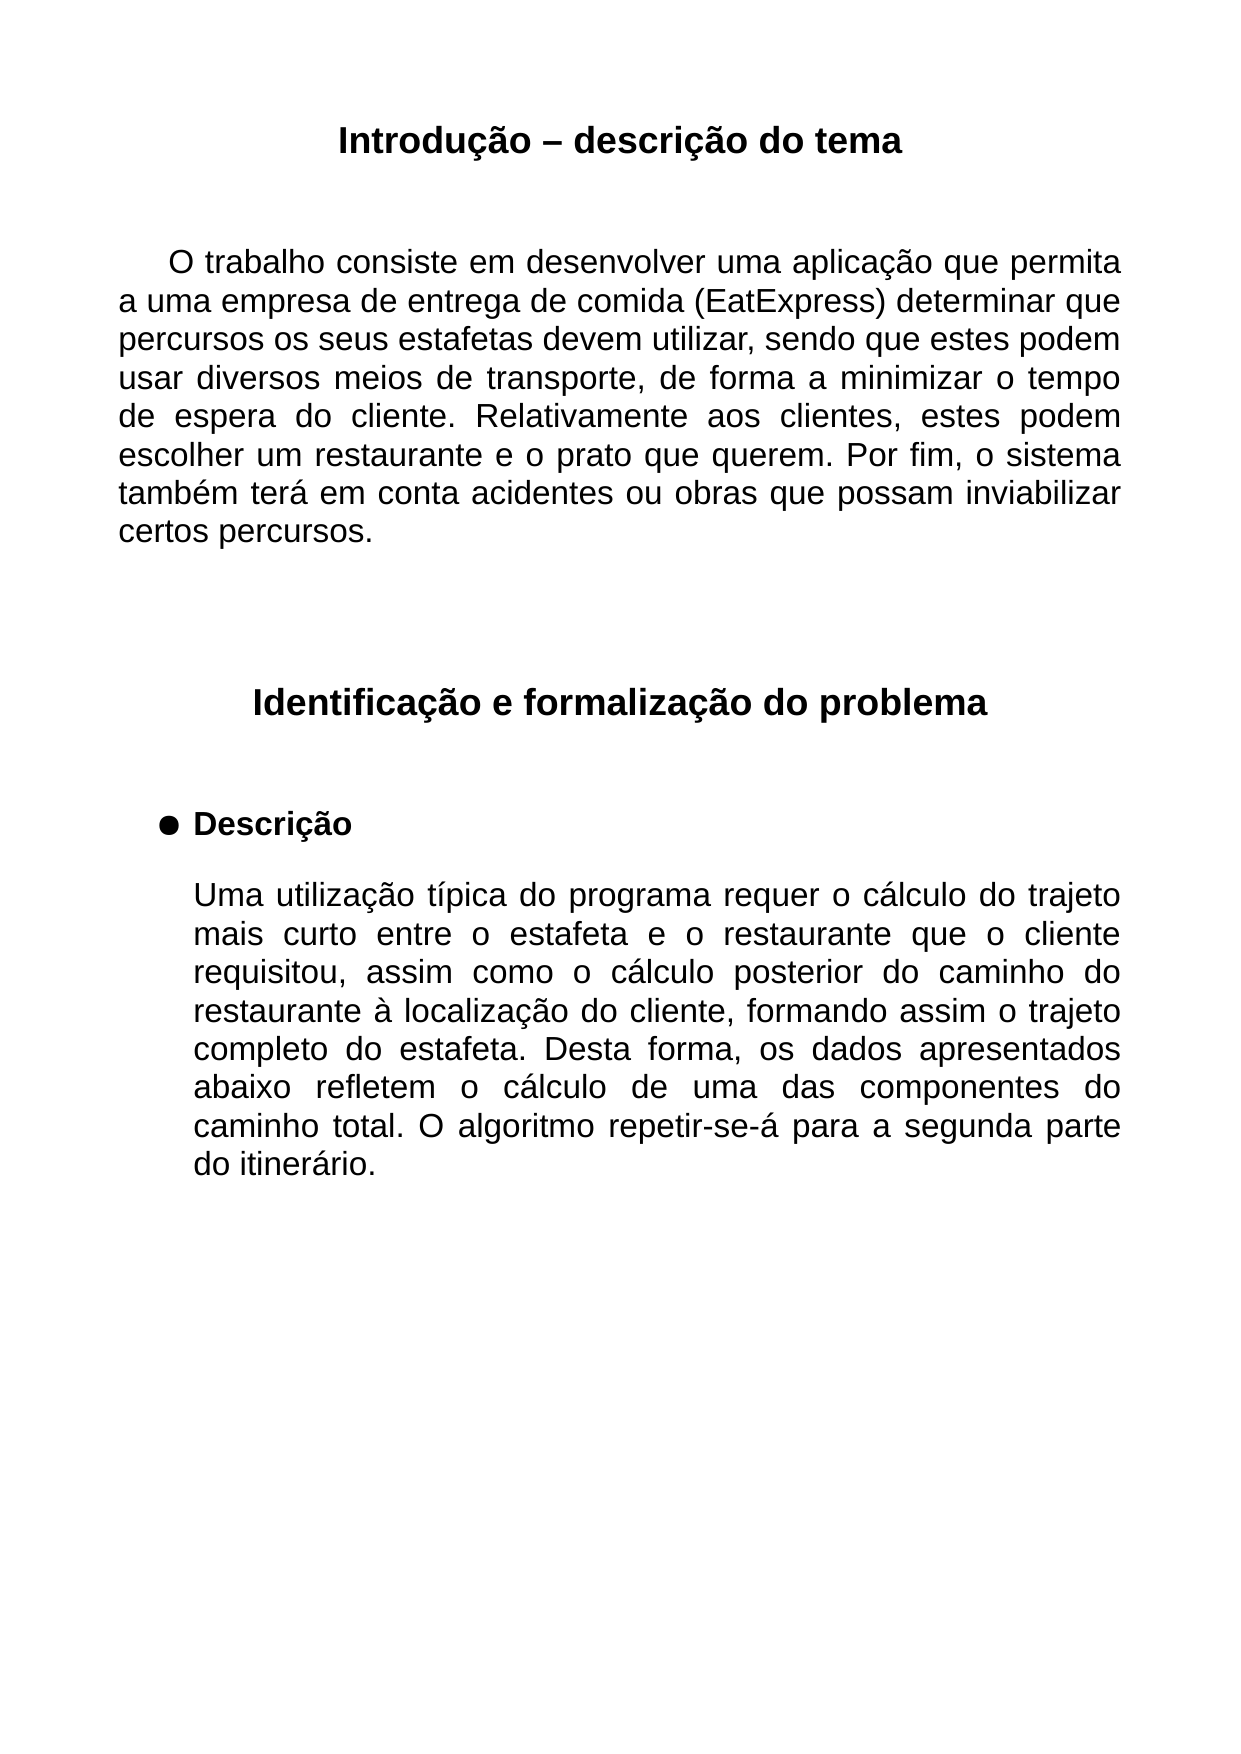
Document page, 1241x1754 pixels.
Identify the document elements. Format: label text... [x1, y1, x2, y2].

list Descrição [156, 804, 1122, 843]
text O trabalho consiste em desenvolver uma aplicação que permita a uma empresa de entrega de comida (EatExpress) determinar que percursos os seus estafetas devem utilizar, sendo que estes podem usar diversos meios de transporte, de forma a minimizar o tempo de espera do cliente. Relativamente aos clientes, estes podem escolher um restaurante e o prato que querem. Por fim, o sistema também terá em conta acidentes ou obras que possam inviabilizar certos percursos. [118, 242, 1122, 550]
text Introdução – descrição do tema [118, 118, 1122, 161]
list Uma utilização típica do programa requer o cálculo do trajeto mais curto entre o estafeta e o restaurante que o cliente requisitou, assim como o cálculo posterior do caminho do restaurante à localização do cliente, formando assim o trajeto completo do estafeta. Desta forma, os dados apresentados abaixo refletem o cálculo de uma das componentes do caminho total. O algoritmo repetir-se-á para a segunda parte do itinerário. [156, 875, 1122, 1183]
text Identificação e formalização do problema [118, 680, 1122, 723]
